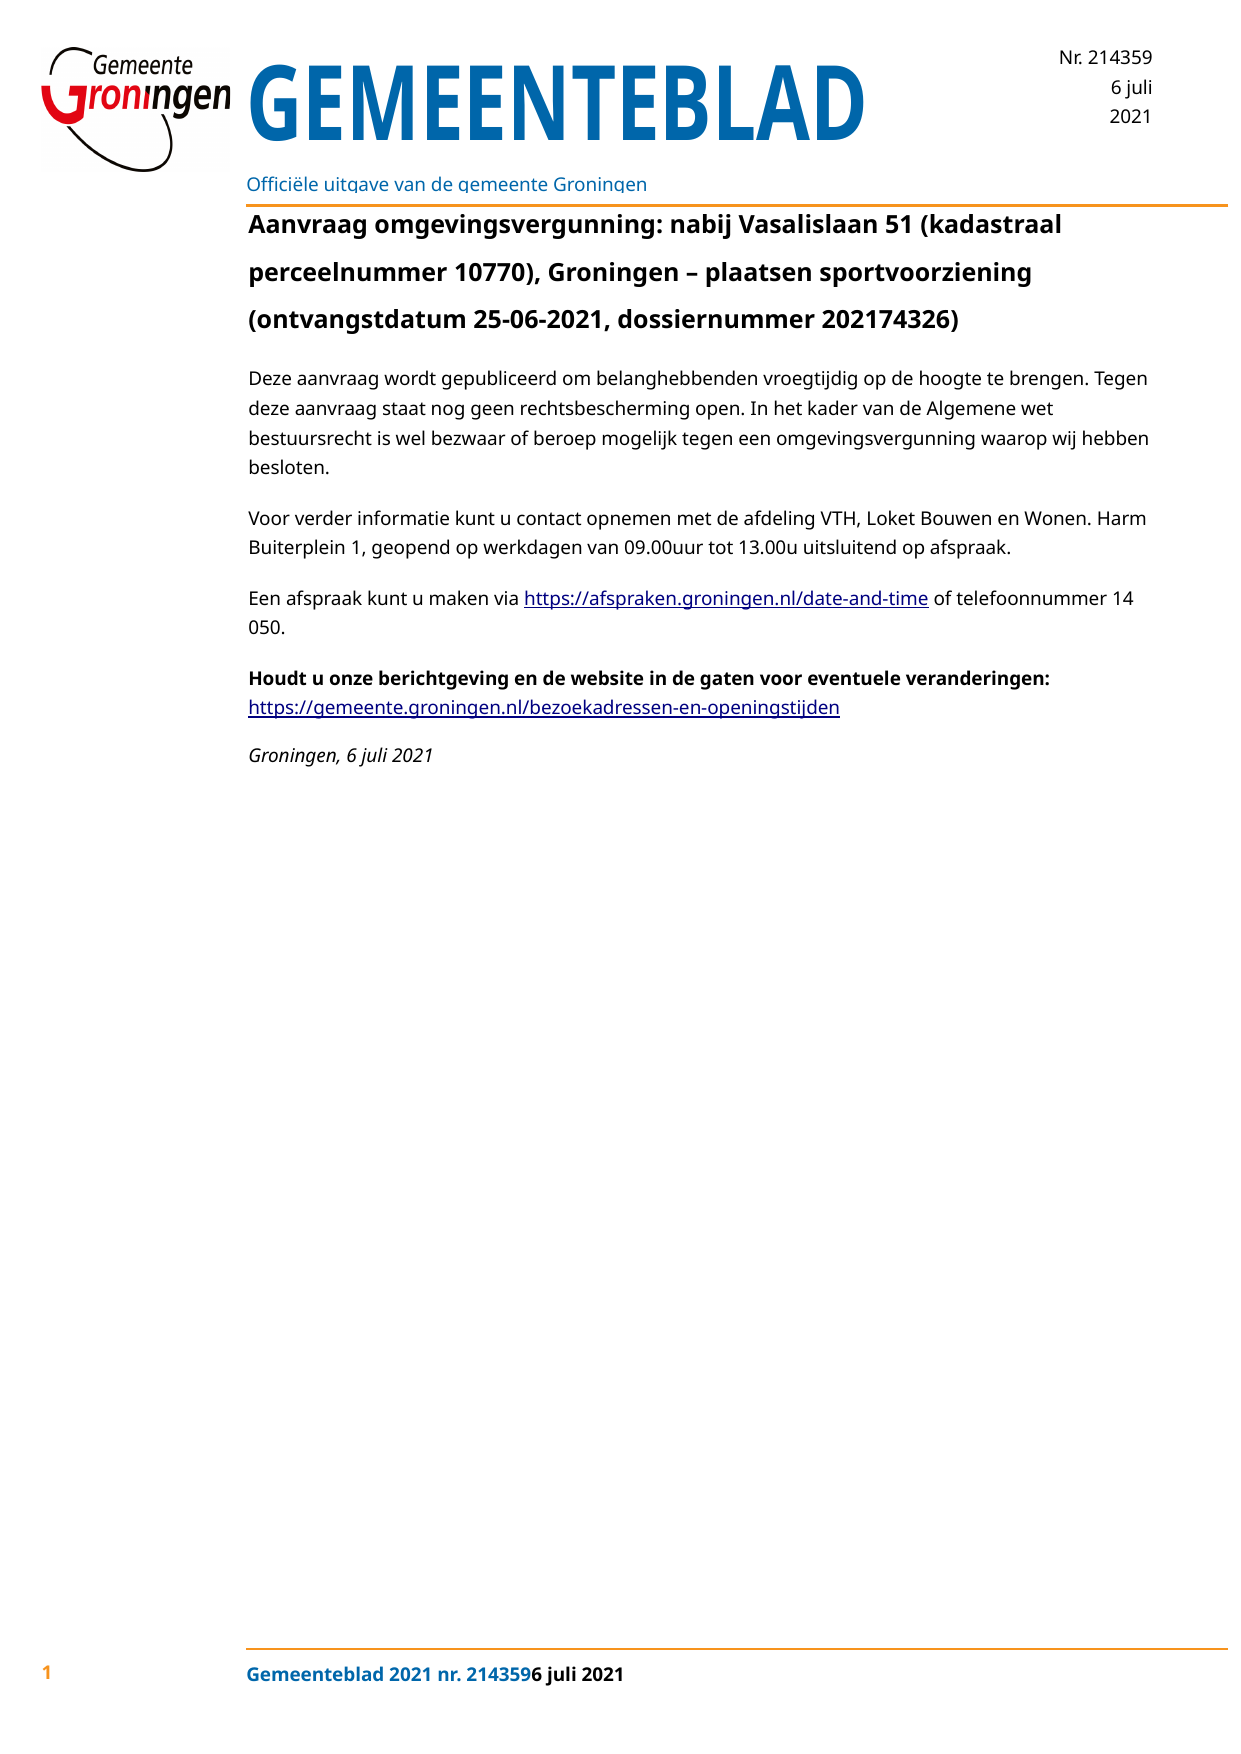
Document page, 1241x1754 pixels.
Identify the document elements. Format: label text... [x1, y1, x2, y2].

text Deze aanvraag wordt gepubliceerd om belanghebbenden vroegtijdig op de hoogte te brengen. Tegen deze aanvraag staat nog geen rechtsbescherming open. In het kader van de Algemene wet bestuursrecht is wel bezwaar of beroep mogelijk tegen een omgevingsvergunning waarop wij hebben besloten. [248, 366, 1152, 480]
text Houdt u onze berichtgeving en de website in de gaten voor eventuele veranderingen: https://gemeente.groningen.nl/bezoekadressen-en-openingstijden [248, 665, 1152, 720]
text Aanvraag omgevingsvergunning: nabij Vasalislaan 51 (kadastraal perceelnummer 10770), Groningen – plaatsen sportvoorziening (ontvangstdatum 25-06-2021, dossiernummer 202174326) [248, 207, 1152, 336]
text Voor verder informatie kunt u contact opnemen met de afdeling VTH, Loket Bouwen en Wonen. Harm Buiterplein 1, geopend op werkdagen van 09.00uur tot 13.00u uitsluitend op afspraak. [248, 505, 1152, 560]
text Groningen, 6 juli 2021 [248, 742, 1152, 768]
text Een afspraak kunt u maken via https://afspraken.groningen.nl/date-and-time of telefoonnummer 14 050. [248, 585, 1152, 640]
picture [41, 47, 231, 172]
